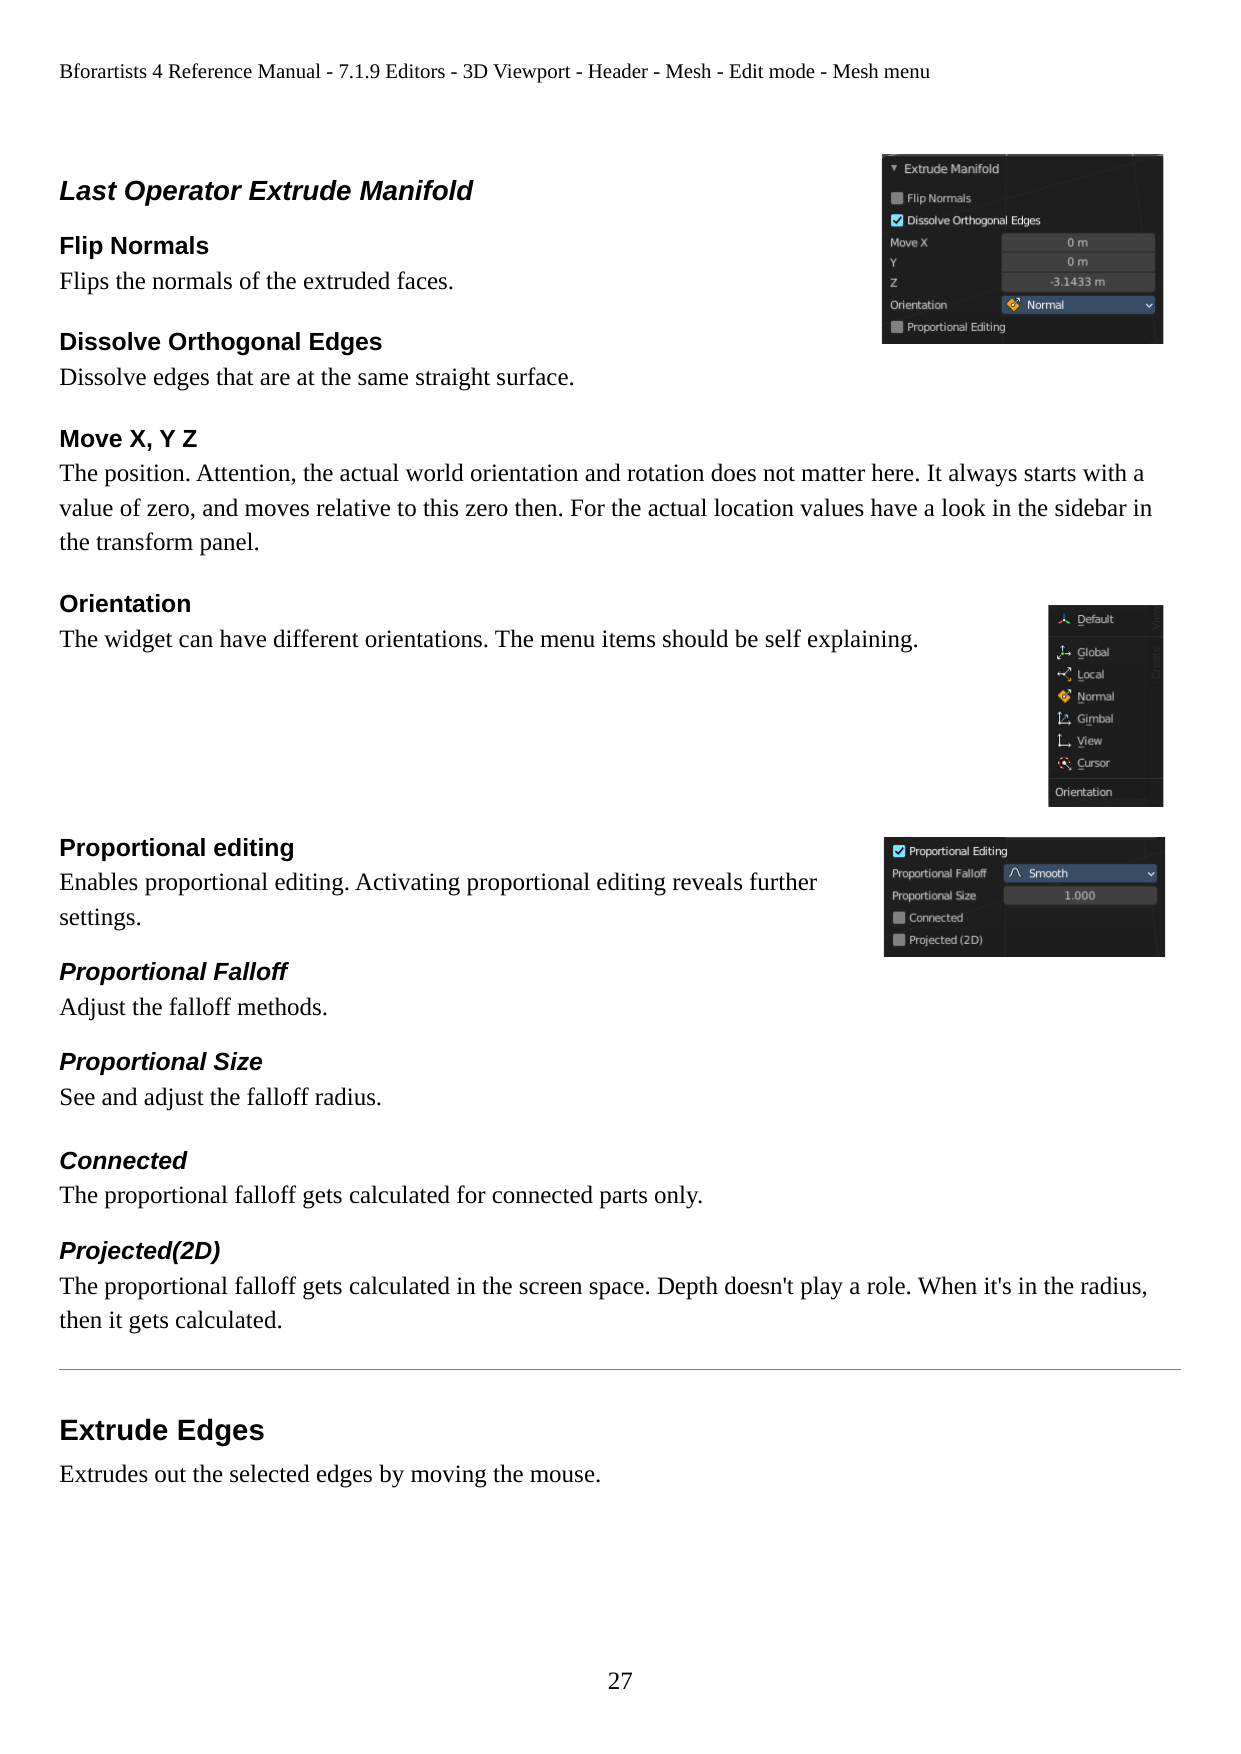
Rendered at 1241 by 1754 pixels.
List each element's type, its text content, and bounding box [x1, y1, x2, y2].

subtitle [1164, 231, 1181, 259]
text Enables proportional editing. Activating proportional editing reveals further settings. [59, 867, 883, 931]
text The proportional falloff gets calculated in the screen space. Depth doesn't play a role. When it's in the radius, then it gets calculated. [59, 1271, 1181, 1334]
subtitle Projected(2D) [59, 1236, 1181, 1264]
subtitle Proportional editing [59, 833, 1181, 861]
subtitle Connected [59, 1146, 1181, 1174]
subtitle Orientation [59, 589, 1181, 618]
subtitle Move X, Y Z [59, 424, 1181, 452]
text The position. Attention, the actual world orientation and rotation does not matter here. It always starts with a value of zero, and moves relative to this zero then. For the actual location values have a look in the sidebar in the transform panel. [59, 458, 1181, 556]
text The widget can have different orientations. The menu items should be self explaining. [59, 624, 1048, 653]
text Flips the normals of the extruded faces. [59, 266, 881, 294]
picture [883, 837, 1166, 957]
subtitle Proportional Size [59, 1047, 1181, 1076]
text The proportional falloff gets calculated for connected parts only. [59, 1181, 1181, 1209]
picture [1048, 605, 1164, 807]
text Adjust the falloff methods. [59, 992, 1181, 1021]
text Extrudes out the selected edges by moving the mouse. [59, 1459, 1181, 1488]
text Dissolve edges that are at the same straight surface. [59, 362, 1181, 391]
subtitle Last Operator Extrude Manifold [59, 174, 881, 206]
subtitle Extrude Edges [59, 1413, 1181, 1447]
picture [881, 154, 1164, 344]
subtitle Proportional Falloff [59, 957, 1181, 986]
subtitle Flip Normals [59, 231, 881, 259]
text See and adjust the falloff radius. [59, 1082, 1181, 1111]
subtitle Dissolve Orthogonal Edges [59, 327, 1181, 356]
